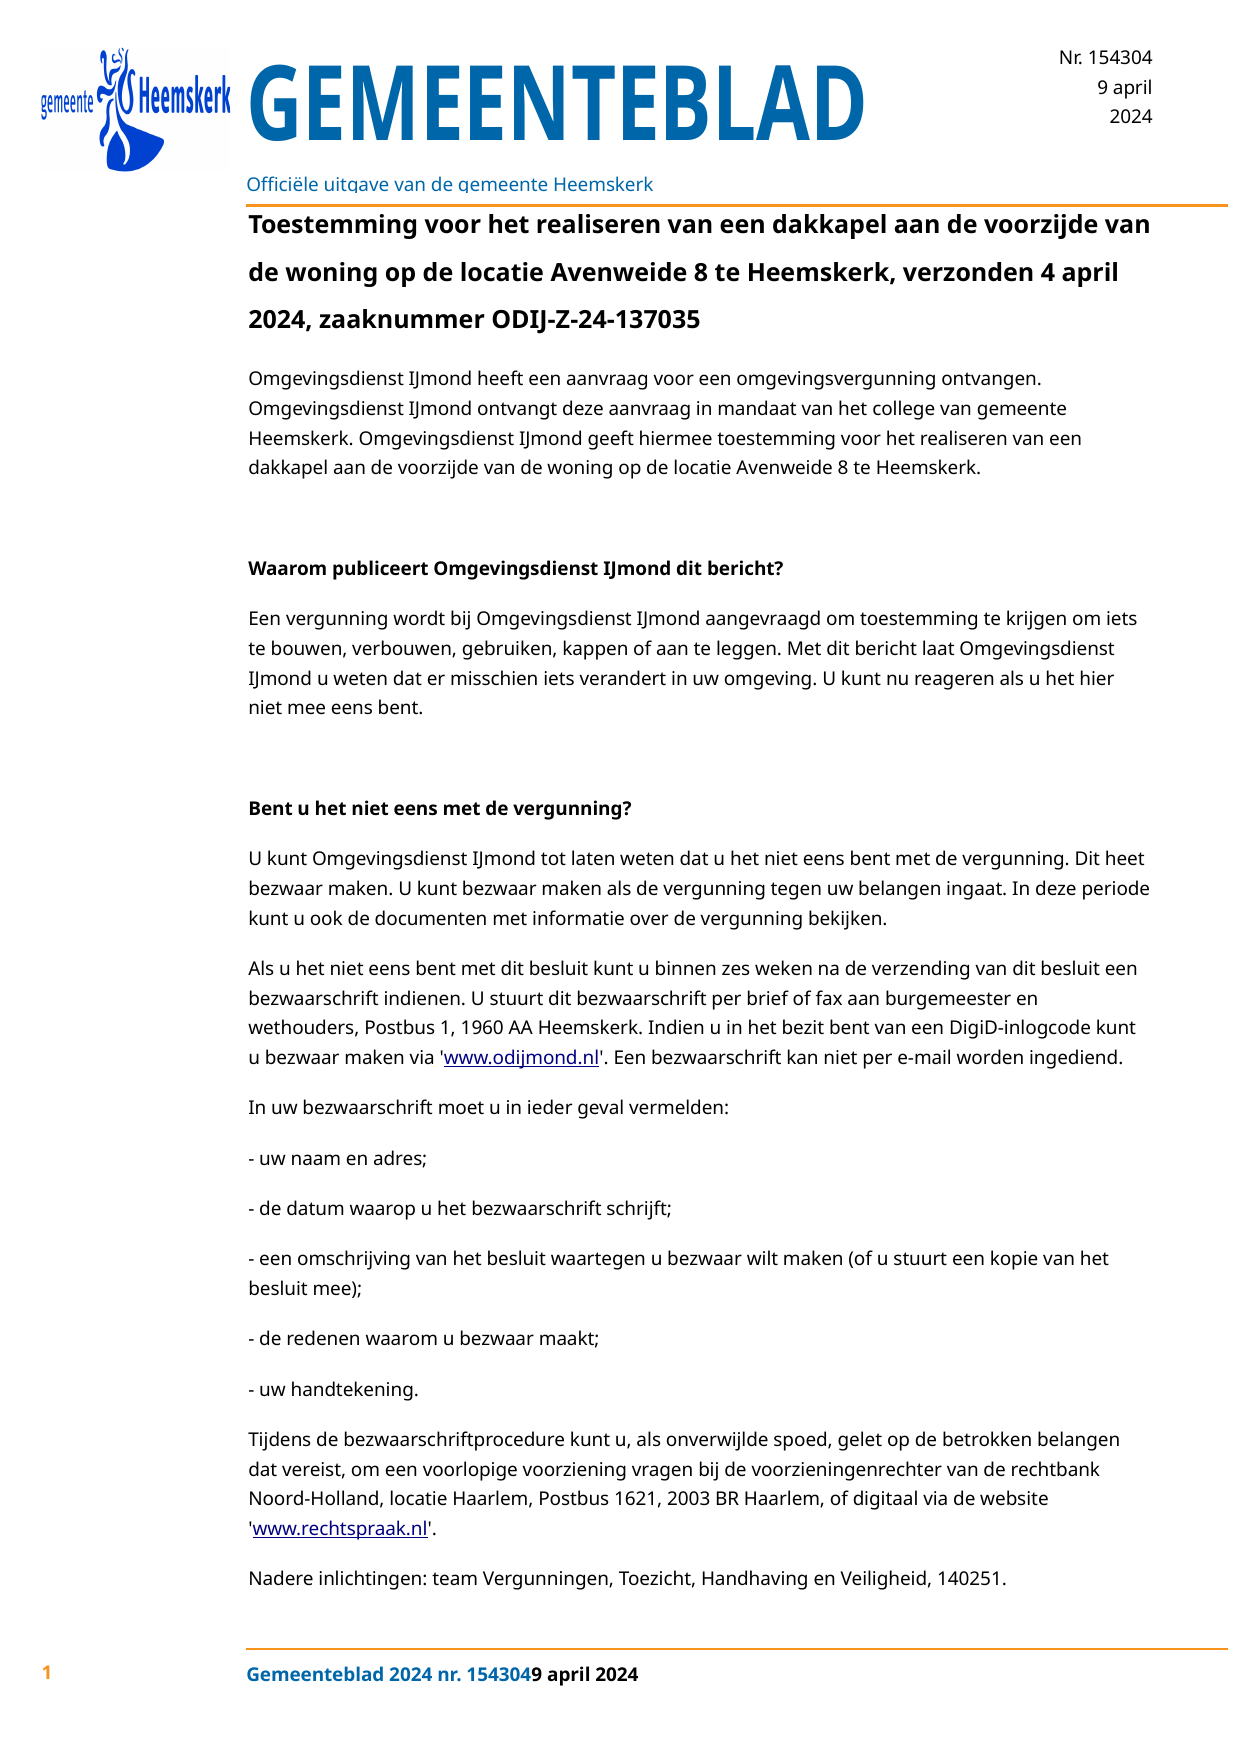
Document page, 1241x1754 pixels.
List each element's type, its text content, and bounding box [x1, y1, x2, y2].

text Waarom publiceert Omgevingsdienst IJmond dit bericht? [248, 555, 1152, 581]
text Een vergunning wordt bij Omgevingsdienst IJmond aangevraagd om toestemming te krijgen om iets te bouwen, verbouwen, gebruiken, kappen of aan te leggen. Met dit bericht laat Omgevingsdienst IJmond u weten dat er misschien iets verandert in uw omgeving. U kunt nu reageren als u het hier niet mee eens bent. [248, 606, 1152, 720]
text In uw bezwaarschrift moet u in ieder geval vermelden: [248, 1094, 1152, 1120]
text - een omschrijving van het besluit waartegen u bezwaar wilt maken (of u stuurt een kopie van het besluit mee); [248, 1246, 1152, 1301]
text - de datum waarop u het bezwaarschrift schrijft; [248, 1195, 1152, 1221]
text - uw handtekening. [248, 1376, 1152, 1402]
text Nadere inlichtingen: team Vergunningen, Toezicht, Handhaving en Veiligheid, 140251. [248, 1566, 1152, 1591]
text Tijdens de bezwaarschriftprocedure kunt u, als onverwijlde spoed, gelet op de betrokken belangen dat vereist, om een voorlopige voorziening vragen bij de voorzieningenrechter van de rechtbank Noord-Holland, locatie Haarlem, Postbus 1621, 2003 BR Haarlem, of digitaal via de website 'www.rechtspraak.nl'. [248, 1426, 1152, 1541]
text U kunt Omgevingsdienst IJmond tot laten weten dat u het niet eens bent met de vergunning. Dit heet bezwaar maken. U kunt bezwaar maken als de vergunning tegen uw belangen ingaat. In deze periode kunt u ook de documenten met informatie over de vergunning bekijken. [248, 846, 1152, 930]
picture [41, 47, 231, 172]
text Bent u het niet eens met de vergunning? [248, 795, 1152, 821]
text - de redenen waarom u bezwaar maakt; [248, 1326, 1152, 1351]
text Als u het niet eens bent met dit besluit kunt u binnen zes weken na de verzending van dit besluit een bezwaarschrift indienen. U stuurt dit bezwaarschrift per brief of fax aan burgemeester en wethouders, Postbus 1, 1960 AA Heemskerk. Indien u in het bezit bent van een DigiD-inlogcode kunt u bezwaar maken via 'www.odijmond.nl'. Een bezwaarschrift kan niet per e-mail worden ingediend. [248, 955, 1152, 1069]
text - uw naam en adres; [248, 1145, 1152, 1170]
text Omgevingsdienst IJmond heeft een aanvraag voor een omgevingsvergunning ontvangen. Omgevingsdienst IJmond ontvangt deze aanvraag in mandaat van het college van gemeente Heemskerk. Omgevingsdienst IJmond geeft hiermee toestemming voor het realiseren van een dakkapel aan de voorzijde van de woning op de locatie Avenweide 8 te Heemskerk. [248, 366, 1152, 480]
text Toestemming voor het realiseren van een dakkapel aan de voorzijde van de woning op de locatie Avenweide 8 te Heemskerk, verzonden 4 april 2024, zaaknummer ODIJ-Z-24-137035 [248, 207, 1152, 336]
